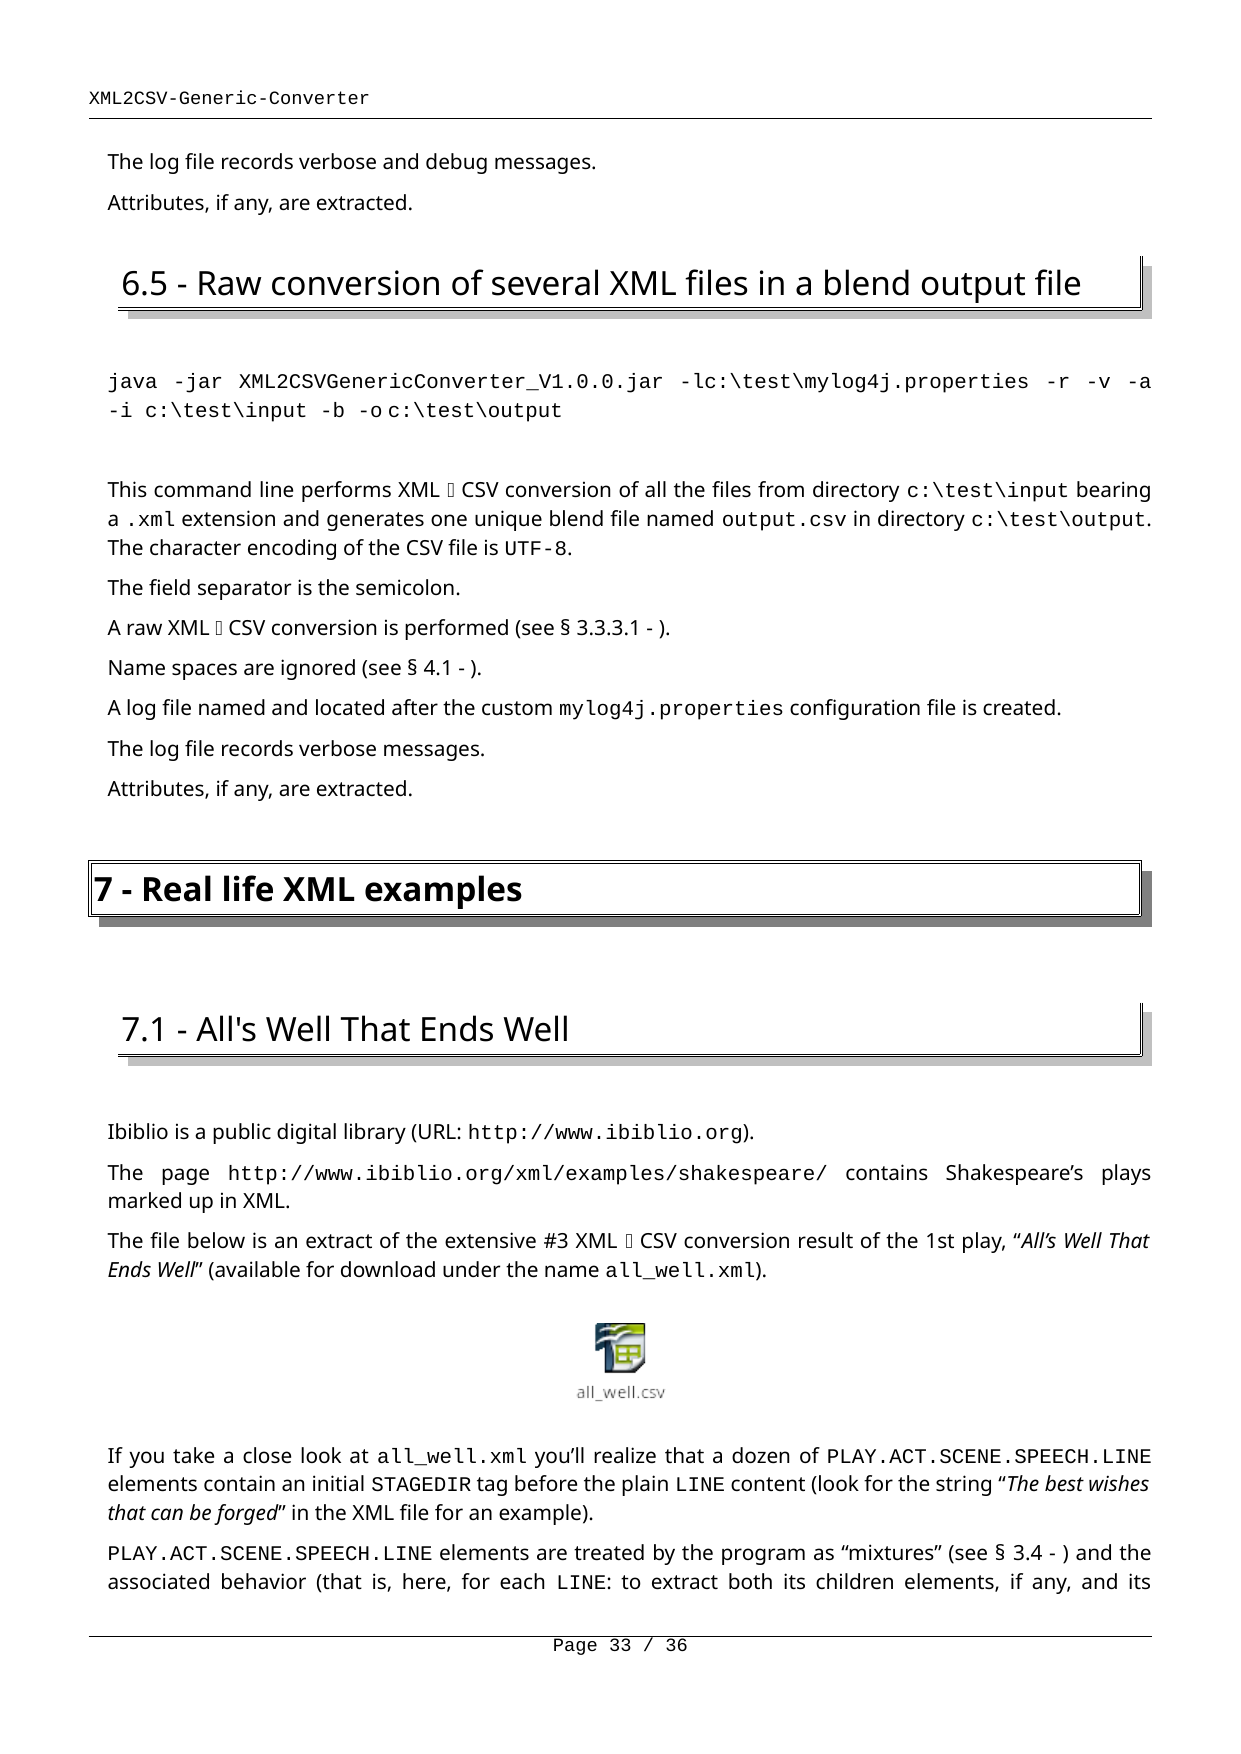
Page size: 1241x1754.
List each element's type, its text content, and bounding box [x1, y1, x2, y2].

text PLAY.ACT.SCENE.SPEECH.LINE elements are treated by the program as “mixtures” (see § 3.4 - ) and the associated behavior (that is, here, for each LINE: to extract both its children elements, if any, and its [107, 1538, 1152, 1595]
text A raw XML _ CSV conversion is performed (see § 3.3.3.1 - ). [107, 613, 1152, 642]
text Attributes, if any, are extracted. [107, 188, 1152, 216]
text The file below is an extract of the extensive #3 XML _ CSV conversion result of the 1st play, “All’s Well That Ends Well” (available for download under the name all_well.xml). [107, 1227, 1152, 1283]
text The log file records verbose and debug messages. [107, 147, 1152, 176]
text If you take a close look at all_well.xml you’ll realize that a dozen of PLAY.ACT.SCENE.SPEECH.LINE elements contain an initial STAGEDIR tag before the plain LINE content (look for the string “The best wishes that can be forged” in the XML file for an example). [107, 1336, 1152, 1526]
text java -jar XML2CSVGenericConverter_V1.0.0.jar -lc:\test\mylog4j.properties -r -v -a -i c:\test\input -b -o c:\test\output [107, 371, 1152, 423]
subtitle Raw conversion of several XML files in a blend output file [118, 256, 1140, 307]
text The page http://www.ibiblio.org/xml/examples/shakespeare/ contains Shakespeare’s plays marked up in XML. [107, 1158, 1152, 1215]
text Attributes, if any, are extracted. [107, 774, 1152, 802]
text A log file named and located after the custom mylog4j.properties configuration file is created. [107, 693, 1152, 722]
text This command line performs XML _ CSV conversion of all the files from directory c:\test\input bearing a .xml extension and generates one unique blend file named output.csv in directory c:\test\output. The character encoding of the CSV file is UTF-8. [107, 476, 1152, 561]
text The log file records verbose messages. [107, 734, 1152, 762]
text Name spaces are ignored (see § 4.1 - ). [107, 653, 1152, 682]
subtitle Real life XML examples [89, 861, 1141, 916]
text Ibiblio is a public digital library (URL: http://www.ibiblio.org). [107, 1117, 1152, 1146]
text The field separator is the semicolon. [107, 573, 1152, 601]
subtitle All's Well That Ends Well [118, 1002, 1142, 1056]
